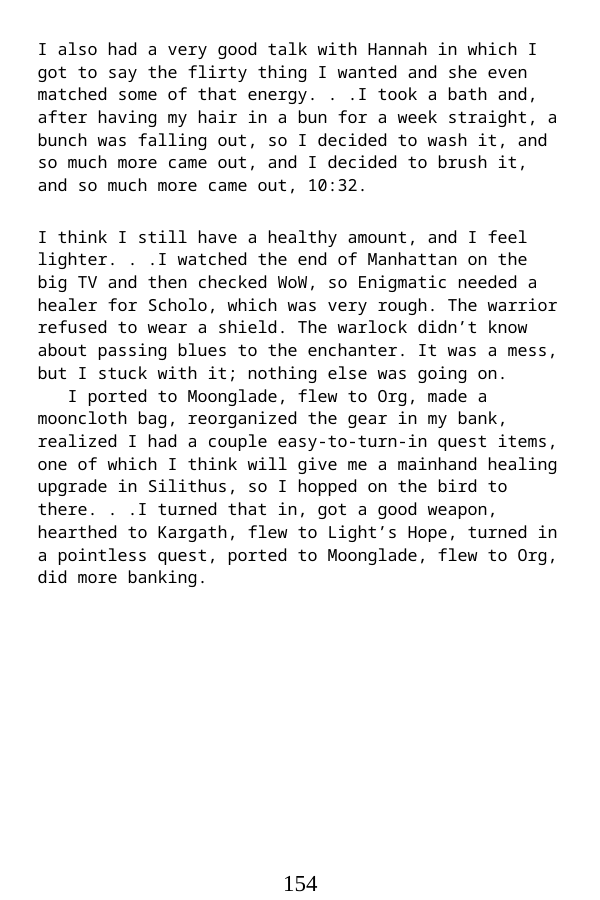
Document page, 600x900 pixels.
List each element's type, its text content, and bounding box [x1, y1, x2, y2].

text I also had a very good talk with Hannah in which I got to say the flirty thing I wanted and she even matched some of that energy. . .I took a bath and, after having my hair in a bun for a week straight, a bunch was falling out, so I decided to wash it, and so much more came out, and I decided to brush it, and so much more came out, 10:32. [37, 37, 562, 196]
text I ported to Moonglade, flew to Org, made a mooncloth bag, reorganized the gear in my bank, realized I had a couple easy-to-turn-in quest items, one of which I think will give me a mainhand healing upgrade in Silithus, so I hopped on the bird to there. . .I turned that in, got a good weapon, hearthed to Kargath, flew to Light’s Hope, turned in a pointless quest, ported to Moonglade, flew to Org, did more banking. [37, 384, 562, 588]
text I think I still have a healthy amount, and I feel lighter. . .I watched the end of Manhattan on the big TV and then checked WoW, so Enigmatic needed a healer for Scholo, which was very rough. The warrior refused to wear a shield. The warlock didn’t know about passing blues to the enchanter. It was a mess, but I stuck with it; nothing else was going on. [37, 225, 562, 384]
